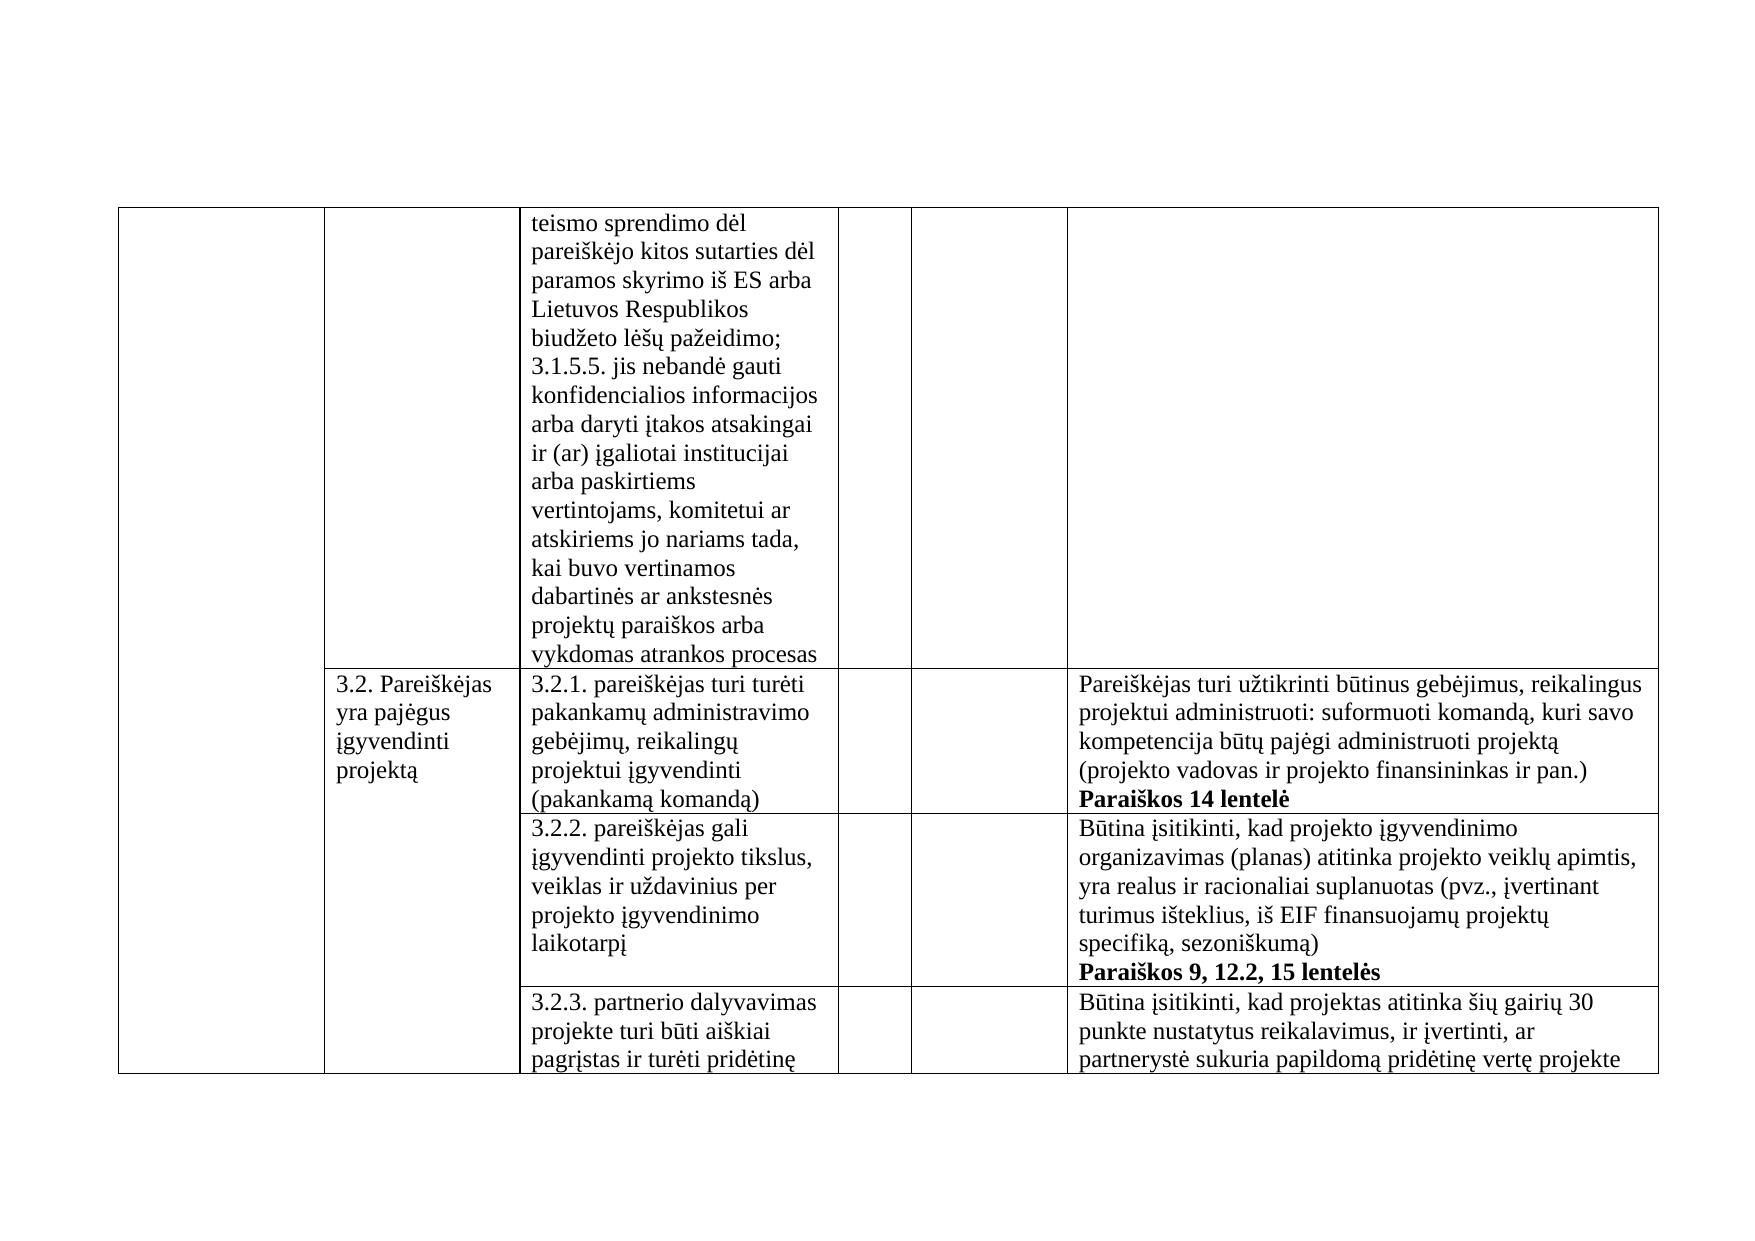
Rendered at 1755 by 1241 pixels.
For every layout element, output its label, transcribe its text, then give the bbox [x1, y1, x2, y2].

table_cell teismo sprendimo dėl pareiškėjo kitos sutarties dėl paramos skyrimo iš ES arba Lietuvos Respublikos biudžeto lėšų pažeidimo; 3.1.5.5. jis nebandė gauti konfidencialios informacijos arba daryti įtakos atsakingai ir (ar) įgaliotai institucijai arba paskirtiems vertintojams, komitetui ar atskiriems jo nariams tada, kai buvo vertinamos dabartinės ar ankstesnės projektų paraiškos arba vykdomas atrankos procesas [521, 208, 838, 668]
table_cell [839, 814, 911, 986]
table_cell [119, 208, 324, 1073]
table_cell 3.2.2. pareiškėjas gali įgyvendinti projekto tikslus, veiklas ir uždavinius per projekto įgyvendinimo laikotarpį [521, 814, 838, 986]
table_cell 3.2.3. partnerio dalyvavimas projekte turi būti aiškiai pagrįstas ir turėti pridėtinę [521, 987, 838, 1073]
table_cell Būtina įsitikinti, kad projektas atitinka šių gairių 30 punkte nustatytus reikalavimus, ir įvertinti, ar partnerystė sukuria papildomą pridėtinę vertę projekte [1068, 987, 1658, 1073]
table_cell [912, 669, 1067, 812]
table_cell [912, 814, 1067, 986]
table_cell Pareiškėjas turi užtikrinti būtinus gebėjimus, reikalingus projektui administruoti: suformuoti komandą, kuri savo kompetencija būtų pajėgi administruoti projektą (projekto vadovas ir projekto finansininkas ir pan.) Paraiškos 14 lentelė [1068, 669, 1658, 812]
table_cell [839, 669, 911, 812]
table_cell 3.2.1. pareiškėjas turi turėti pakankamų administravimo gebėjimų, reikalingų projektui įgyvendinti (pakankamą komandą) [521, 669, 838, 812]
table_cell 3.2. Pareiškėjas yra pajėgus įgyvendinti projektą [325, 669, 519, 1073]
table_cell [839, 987, 911, 1073]
table_cell [839, 208, 911, 668]
table_cell [912, 987, 1067, 1073]
table_cell [912, 208, 1067, 668]
table_cell [325, 208, 519, 668]
table_cell Būtina įsitikinti, kad projekto įgyvendinimo organizavimas (planas) atitinka projekto veiklų apimtis, yra realus ir racionaliai suplanuotas (pvz., įvertinant turimus išteklius, iš EIF finansuojamų projektų specifiką, sezoniškumą) Paraiškos 9, 12.2, 15 lentelės [1068, 814, 1658, 986]
table_cell [1068, 208, 1658, 668]
